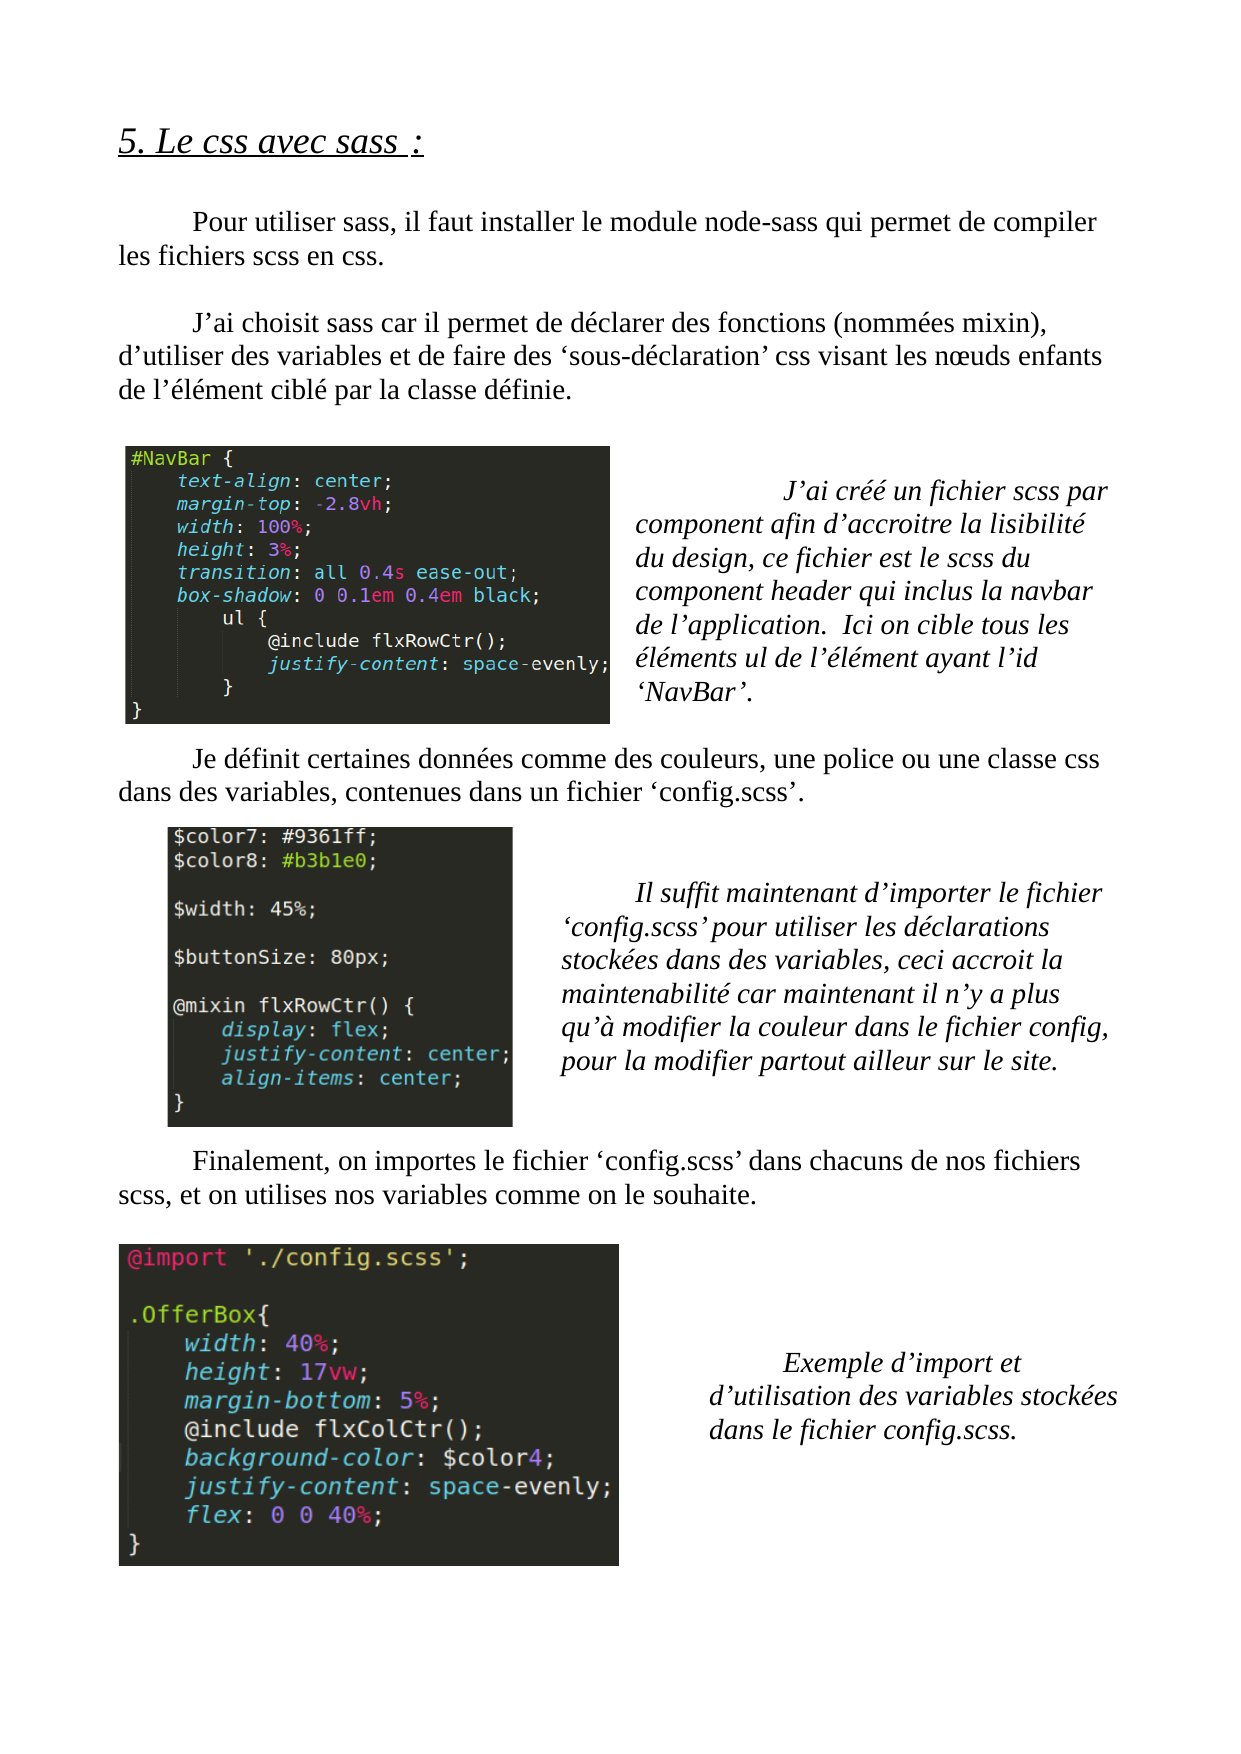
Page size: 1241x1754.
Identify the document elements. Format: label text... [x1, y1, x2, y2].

text Finalement, on importes le fichier ‘config.scss’ dans chacuns de nos fichiers scss, et on utilises nos variables comme on le souhaite. [118, 1143, 1122, 1211]
picture [125, 446, 610, 724]
text [118, 875, 167, 1076]
text J’ai créé un fichier scss par component afin d’accroitre la lisibilité du design, ce fichier est le scss du component header qui inclus la navbar de l’application. Ici on cible tous les éléments ul de l’élément ayant l’id ‘NavBar’. [610, 473, 1122, 707]
text Je définit certaines données comme des couleurs, une police ou une classe css dans des variables, contenues dans un fichier ‘config.scss’. [118, 741, 1122, 808]
picture [167, 827, 513, 1127]
text J’ai choisit sass car il permet de déclarer des fonctions (nommées mixin), d’utiliser des variables et de faire des ‘sous-déclaration’ css visant les nœuds enfants de l’élément ciblé par la classe définie. [118, 305, 1122, 406]
picture [118, 1244, 619, 1566]
text Exemple d’import et d’utilisation des variables stockées dans le fichier config.scss. [619, 1345, 1122, 1445]
text 5. Le css avec sass : [118, 118, 1122, 161]
text Il suffit maintenant d’importer le fichier ‘config.scss’ pour utiliser les déclarations stockées dans des variables, ceci accroit la maintenabilité car maintenant il n’y a plus qu’à modifier la couleur dans le fichier config, pour la modifier partout ailleur sur le site. [513, 875, 1122, 1076]
text Pour utiliser sass, il faut installer le module node-sass qui permet de compiler les fichiers scss en css. [118, 204, 1122, 271]
